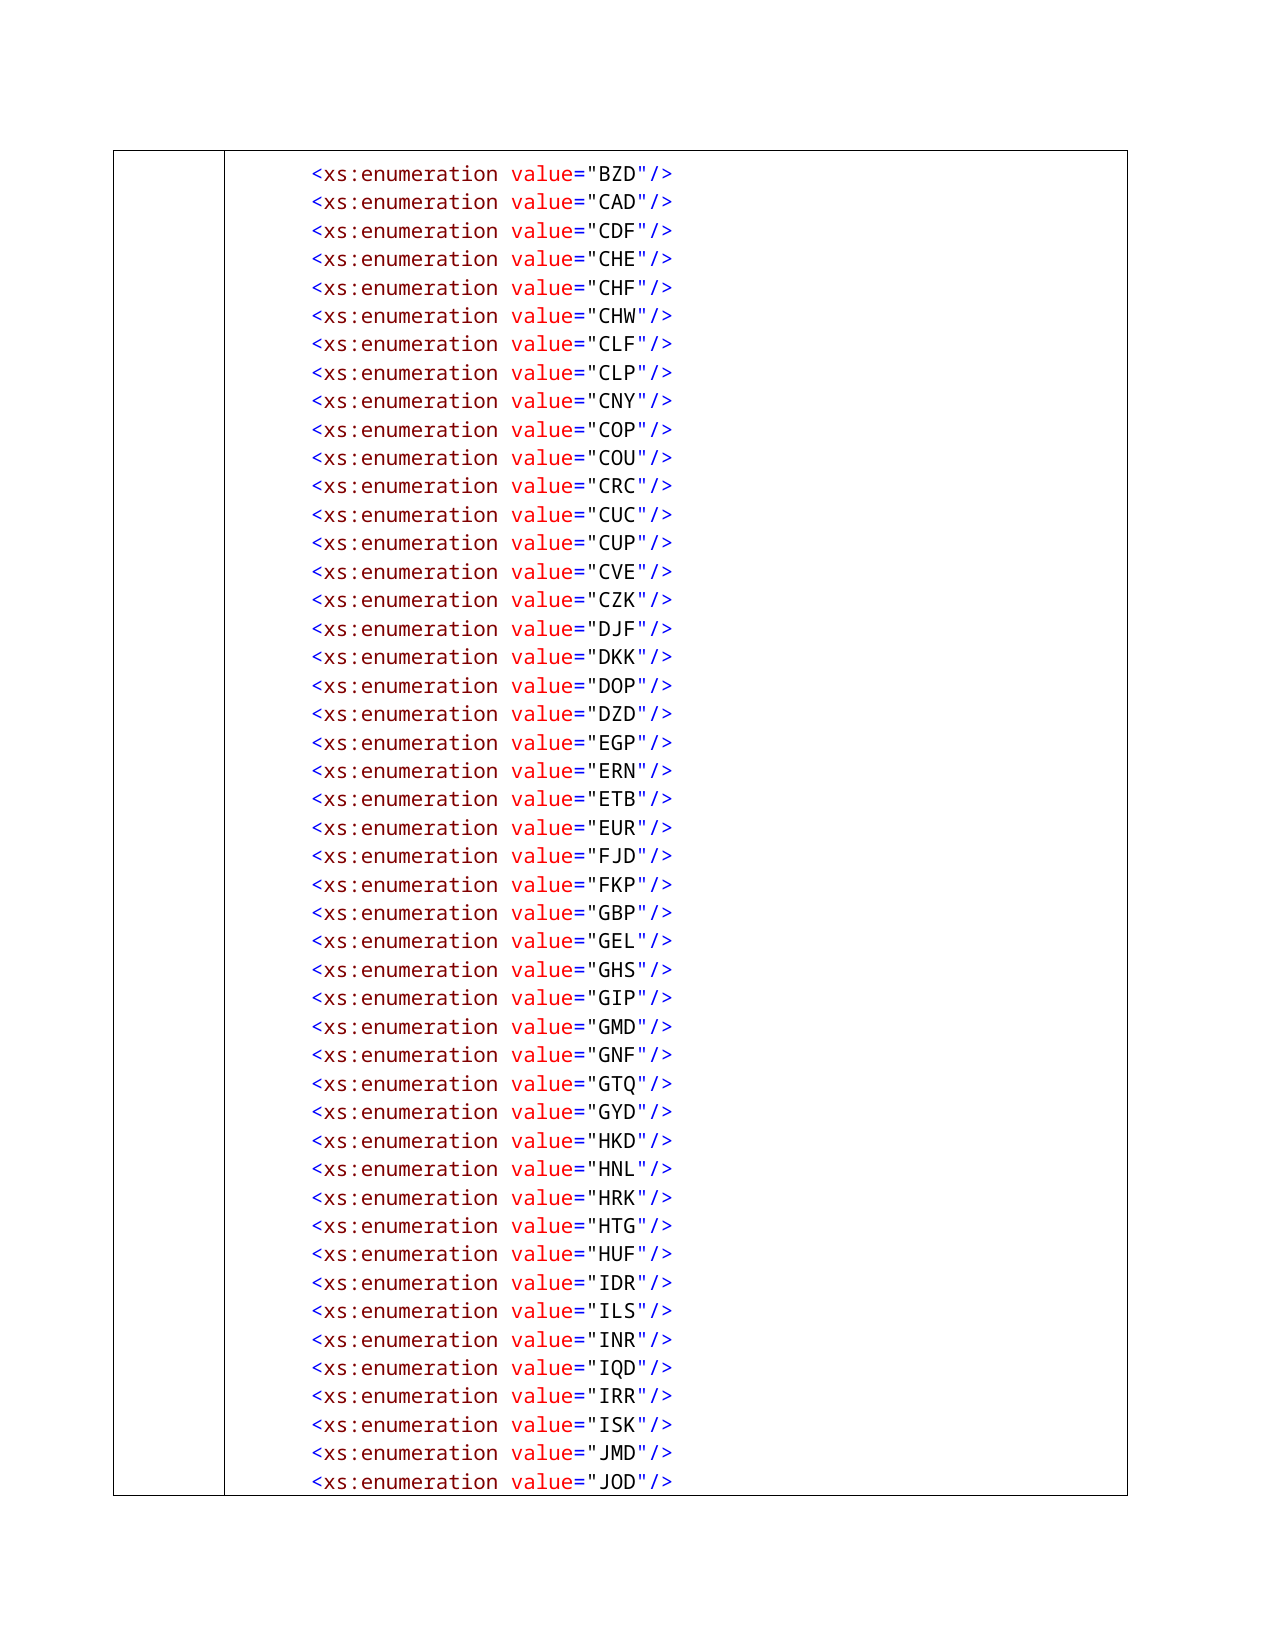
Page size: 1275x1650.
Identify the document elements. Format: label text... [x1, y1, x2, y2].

table_cell <xs:enumeration value="BZD"/> <xs:enumeration value="CAD"/> <xs:enumeration value="CDF"/> <xs:enumeration value="CHE"/> <xs:enumeration value="CHF"/> <xs:enumeration value="CHW"/> <xs:enumeration value="CLF"/> <xs:enumeration value="CLP"/> <xs:enumeration value="CNY"/> <xs:enumeration value="COP"/> <xs:enumeration value="COU"/> <xs:enumeration value="CRC"/> <xs:enumeration value="CUC"/> <xs:enumeration value="CUP"/> <xs:enumeration value="CVE"/> <xs:enumeration value="CZK"/> <xs:enumeration value="DJF"/> <xs:enumeration value="DKK"/> <xs:enumeration value="DOP"/> <xs:enumeration value="DZD"/> <xs:enumeration value="EGP"/> <xs:enumeration value="ERN"/> <xs:enumeration value="ETB"/> <xs:enumeration value="EUR"/> <xs:enumeration value="FJD"/> <xs:enumeration value="FKP"/> <xs:enumeration value="GBP"/> <xs:enumeration value="GEL"/> <xs:enumeration value="GHS"/> <xs:enumeration value="GIP"/> <xs:enumeration value="GMD"/> <xs:enumeration value="GNF"/> <xs:enumeration value="GTQ"/> <xs:enumeration value="GYD"/> <xs:enumeration value="HKD"/> <xs:enumeration value="HNL"/> <xs:enumeration value="HRK"/> <xs:enumeration value="HTG"/> <xs:enumeration value="HUF"/> <xs:enumeration value="IDR"/> <xs:enumeration value="ILS"/> <xs:enumeration value="INR"/> <xs:enumeration value="IQD"/> <xs:enumeration value="IRR"/> <xs:enumeration value="ISK"/> <xs:enumeration value="JMD"/> <xs:enumeration value="JOD"/> [225, 151, 1127, 1495]
table_cell [114, 151, 224, 1495]
